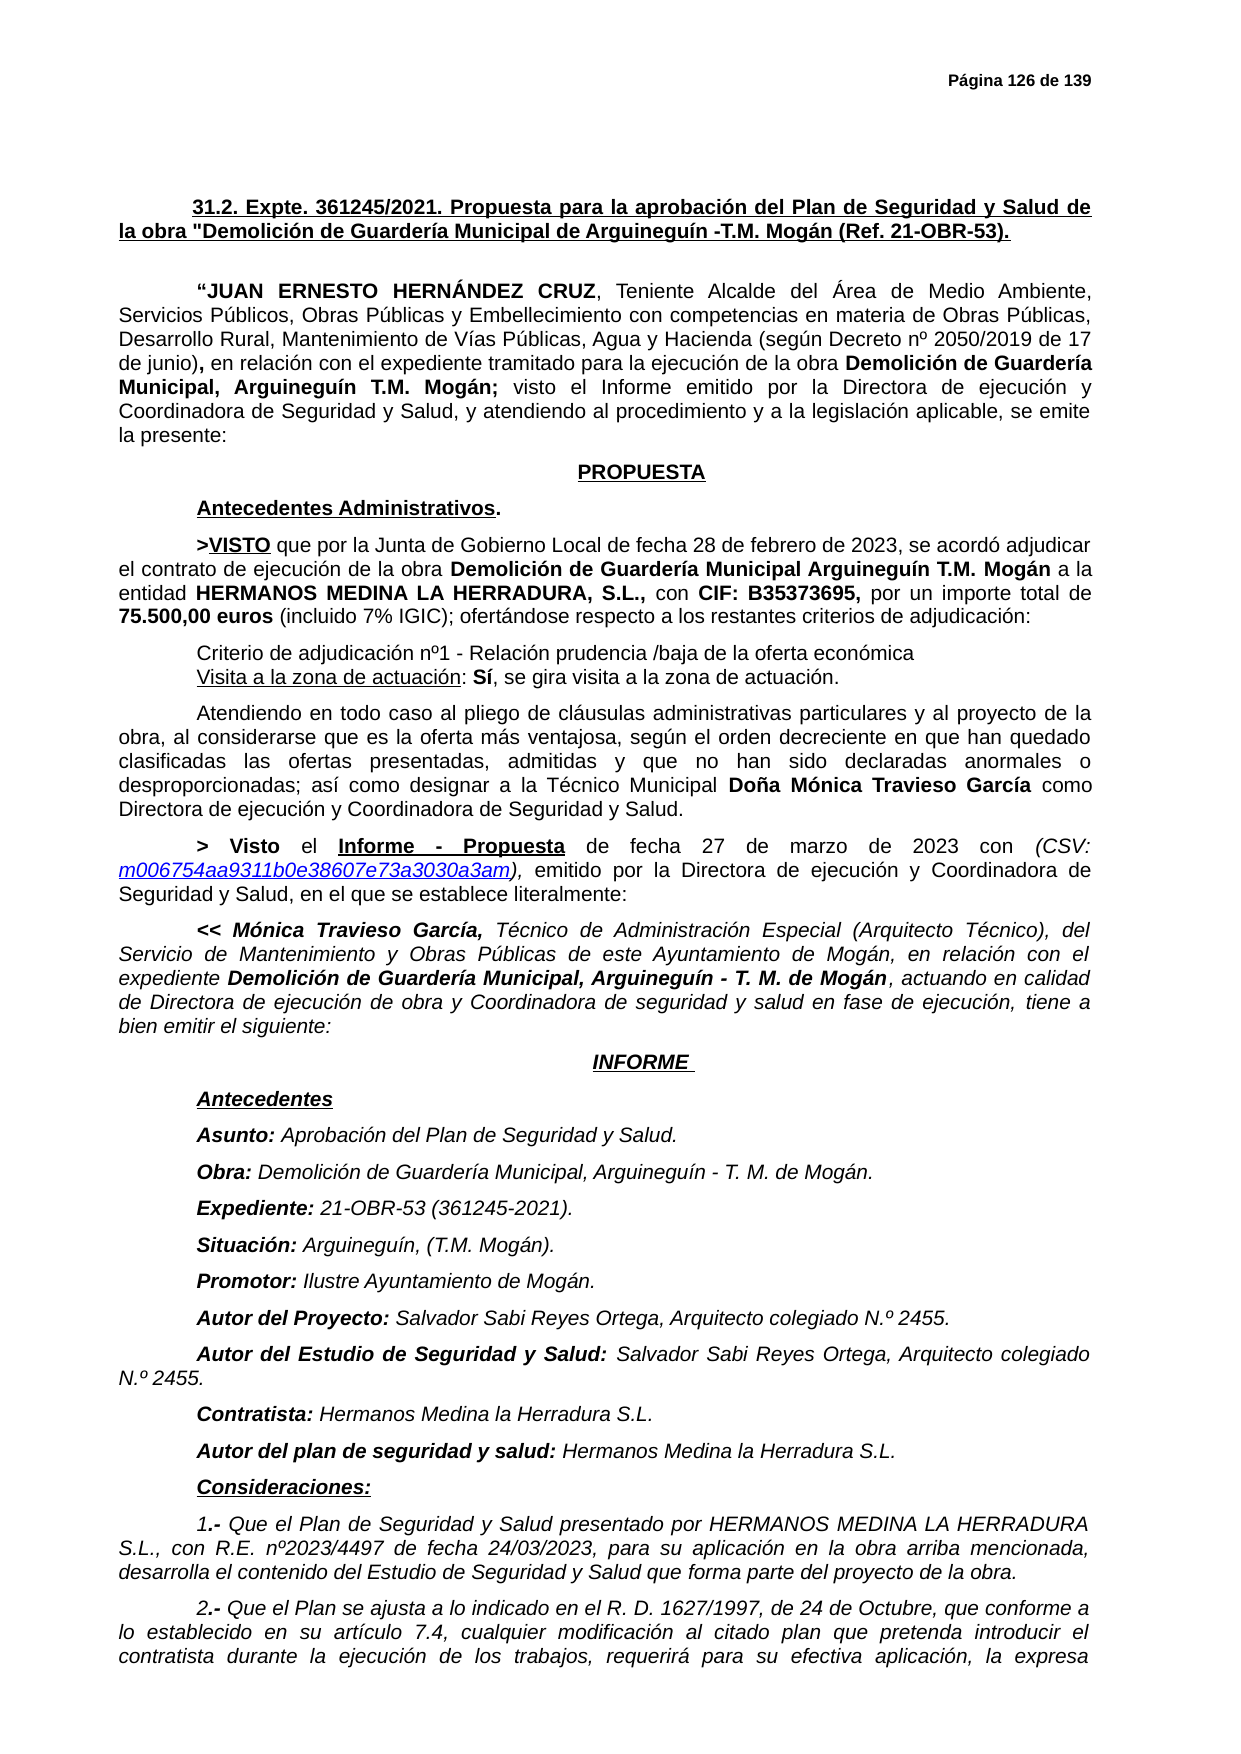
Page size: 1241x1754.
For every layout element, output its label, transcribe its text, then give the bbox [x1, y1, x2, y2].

text Consideraciones: [118, 1475, 1092, 1499]
text Expediente: 21-OBR-53 (361245-2021). [118, 1196, 1092, 1220]
text 1.- Que el Plan de Seguridad y Salud presentado por HERMANOS MEDINA LA HERRADURA S.L., con R.E. nº2023/4497 de fecha 24/03/2023, para su aplicación en la obra arriba mencionada, desarrolla el contenido del Estudio de Seguridad y Salud que forma parte del proyecto de la obra. [118, 1512, 1092, 1583]
text Atendiendo en todo caso al pliego de cláusulas administrativas particulares y al proyecto de la obra, al considerarse que es la oferta más ventajosa, según el orden decreciente en que han quedado clasificadas las ofertas presentadas, admitidas y que no han sido declaradas anormales o desproporcionadas; así como designar a la Técnico Municipal Doña Mónica Travieso García como Directora de ejecución y Coordinadora de Seguridad y Salud. [118, 701, 1092, 821]
text PROPUESTA [118, 459, 1092, 483]
text Situación: Arguineguín, (T.M. Mogán). [118, 1232, 1092, 1256]
text Asunto: Aprobación del Plan de Seguridad y Salud. [118, 1123, 1092, 1147]
text “JUAN ERNESTO HERNÁNDEZ CRUZ, Teniente Alcalde del Área de Medio Ambiente, Servicios Públicos, Obras Públicas y Embellecimiento con competencias en materia de Obras Públicas, Desarrollo Rural, Mantenimiento de Vías Públicas, Agua y Hacienda (según Decreto nº 2050/2019 de 17 de junio), en relación con el expediente tramitado para la ejecución de la obra Demolición de Guardería Municipal, Arguineguín T.M. Mogán; visto el Informe emitido por la Directora de ejecución y Coordinadora de Seguridad y Salud, y atendiendo al procedimiento y a la legislación aplicable, se emite la presente: [118, 279, 1092, 447]
text Autor del plan de seguridad y salud: Hermanos Medina la Herradura S.L. [118, 1439, 1092, 1463]
text Antecedentes [118, 1087, 1092, 1111]
text << Mónica Travieso García, Técnico de Administración Especial (Arquitecto Técnico), del Servicio de Mantenimiento y Obras Públicas de este Ayuntamiento de Mogán, en relación con el expediente Demolición de Guardería Municipal, Arguineguín - T. M. de Mogán, actuando en calidad de Directora de ejecución de obra y Coordinadora de seguridad y salud en fase de ejecución, tiene a bien emitir el siguiente: [118, 918, 1092, 1038]
text Obra: Demolición de Guardería Municipal, Arguineguín - T. M. de Mogán. [118, 1159, 1092, 1183]
text Autor del Proyecto: Salvador Sabi Reyes Ortega, Arquitecto colegiado N.º 2455. [118, 1305, 1092, 1329]
text Antecedentes Administrativos. [118, 496, 1092, 520]
text INFORME [118, 1050, 1092, 1074]
text Contratista: Hermanos Medina la Herradura S.L. [118, 1402, 1092, 1426]
text Autor del Estudio de Seguridad y Salud: Salvador Sabi Reyes Ortega, Arquitecto colegiado N.º 2455. [118, 1342, 1092, 1390]
text 2.- Que el Plan se ajusta a lo indicado en el R. D. 1627/1997, de 24 de Octubre, que conforme a lo establecido en su artículo 7.4, cualquier modificación al citado plan que pretenda introducir el contratista durante la ejecución de los trabajos, requerirá para su efectiva aplicación, la expresa [118, 1596, 1092, 1668]
text > Visto el Informe - Propuesta de fecha 27 de marzo de 2023 con (CSV: m006754aa9311b0e38607e73a3030a3am), emitido por la Directora de ejecución y Coordinadora de Seguridad y Salud, en el que se establece literalmente: [118, 833, 1092, 905]
text Visita a la zona de actuación: Sí, se gira visita a la zona de actuación. [118, 665, 1092, 689]
text Promotor: Ilustre Ayuntamiento de Mogán. [118, 1269, 1092, 1293]
text 31.2. Expte. 361245/2021. Propuesta para la aprobación del Plan de Seguridad y Salud de la obra "Demolición de Guardería Municipal de Arguineguín -T.M. Mogán (Ref. 21-OBR-53). [118, 195, 1092, 243]
text >VISTO que por la Junta de Gobierno Local de fecha 28 de febrero de 2023, se acordó adjudicar el contrato de ejecución de la obra Demolición de Guardería Municipal Arguineguín T.M. Mogán a la entidad HERMANOS MEDINA LA HERRADURA, S.L., con CIF: B35373695, por un importe total de 75.500,00 euros (incluido 7% IGIC); ofertándose respecto a los restantes criterios de adjudicación: [118, 532, 1092, 628]
text Criterio de adjudicación nº1 - Relación prudencia /baja de la oferta económica [118, 641, 1092, 665]
